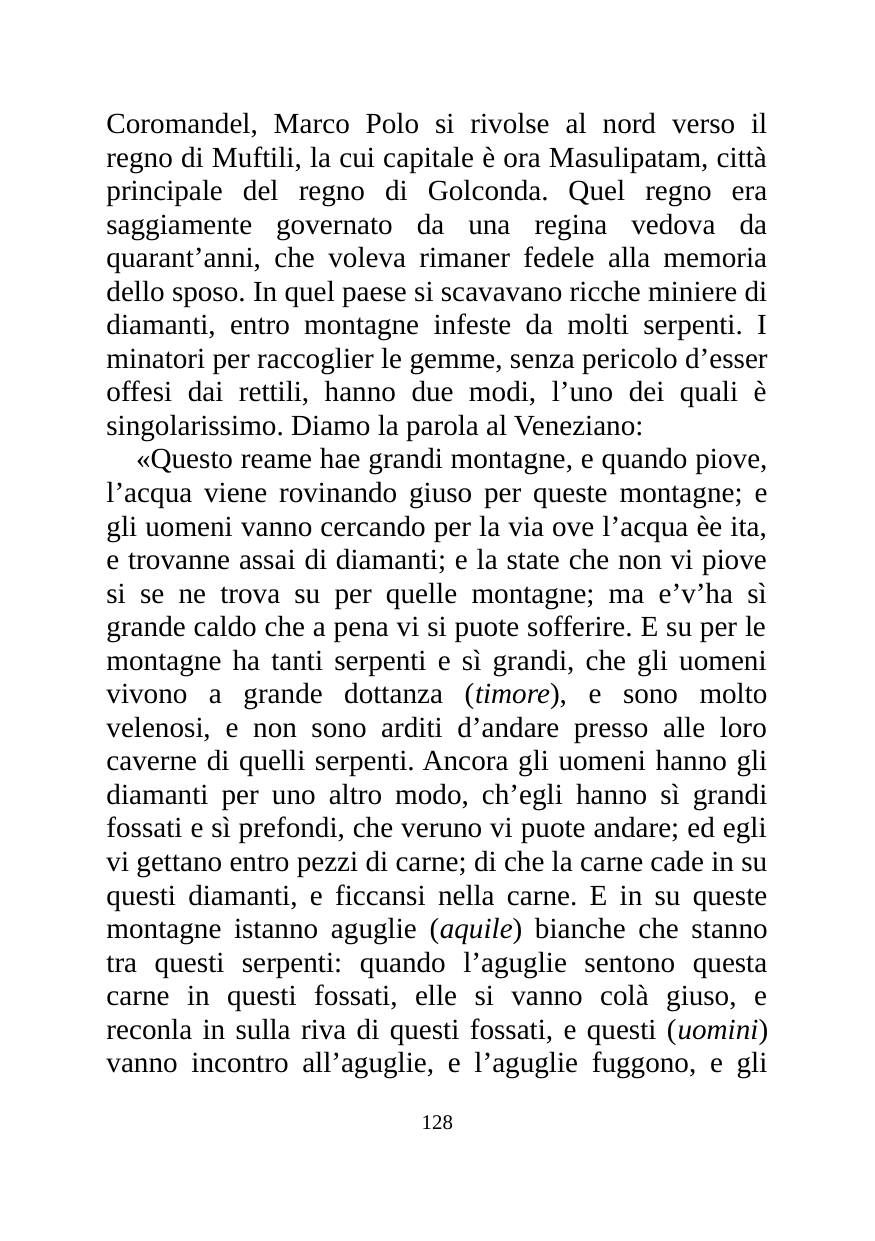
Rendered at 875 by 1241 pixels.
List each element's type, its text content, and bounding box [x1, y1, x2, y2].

text «Questo reame hae grandi montagne, e quando piove, l’acqua viene rovinando giuso per queste montagne; e gli uomeni vanno cercando per la via ove l’acqua èe ita, e trovanne assai di diamanti; e la state che non vi piove si se ne trova su per quelle montagne; ma e’v’ha sì grande caldo che a pena vi si puote sofferire. E su per le montagne ha tanti serpenti e sì grandi, che gli uomeni vivono a grande dottanza (timore), e sono molto velenosi, e non sono arditi d’andare presso alle loro caverne di quelli serpenti. Ancora gli uomeni hanno gli diamanti per uno altro modo, ch’egli hanno sì grandi fossati e sì prefondi, che veruno vi puote andare; ed egli vi gettano entro pezzi di carne; di che la carne cade in su questi diamanti, e ficcansi nella carne. E in su queste montagne istanno aguglie (aquile) bianche che stanno tra questi serpenti: quando l’aguglie sentono questa carne in questi fossati, elle si vanno colà giuso, e reconla in sulla riva di questi fossati, e questi (uomini) vanno incontro all’aguglie, e l’aguglie fuggono, e gli [106, 442, 768, 1079]
text Coromandel, Marco Polo si rivolse al nord verso il regno di Muftili, la cui capitale è ora Masulipatam, città principale del regno di Golconda. Quel regno era saggiamente governato da una regina vedova da quarant’anni, che voleva rimaner fedele alla memoria dello sposo. In quel paese si scavavano ricche miniere di diamanti, entro montagne infeste da molti serpenti. I minatori per raccoglier le gemme, senza pericolo d’esser offesi dai rettili, hanno due modi, l’uno dei quali è singolarissimo. Diamo la parola al Veneziano: [106, 106, 768, 442]
